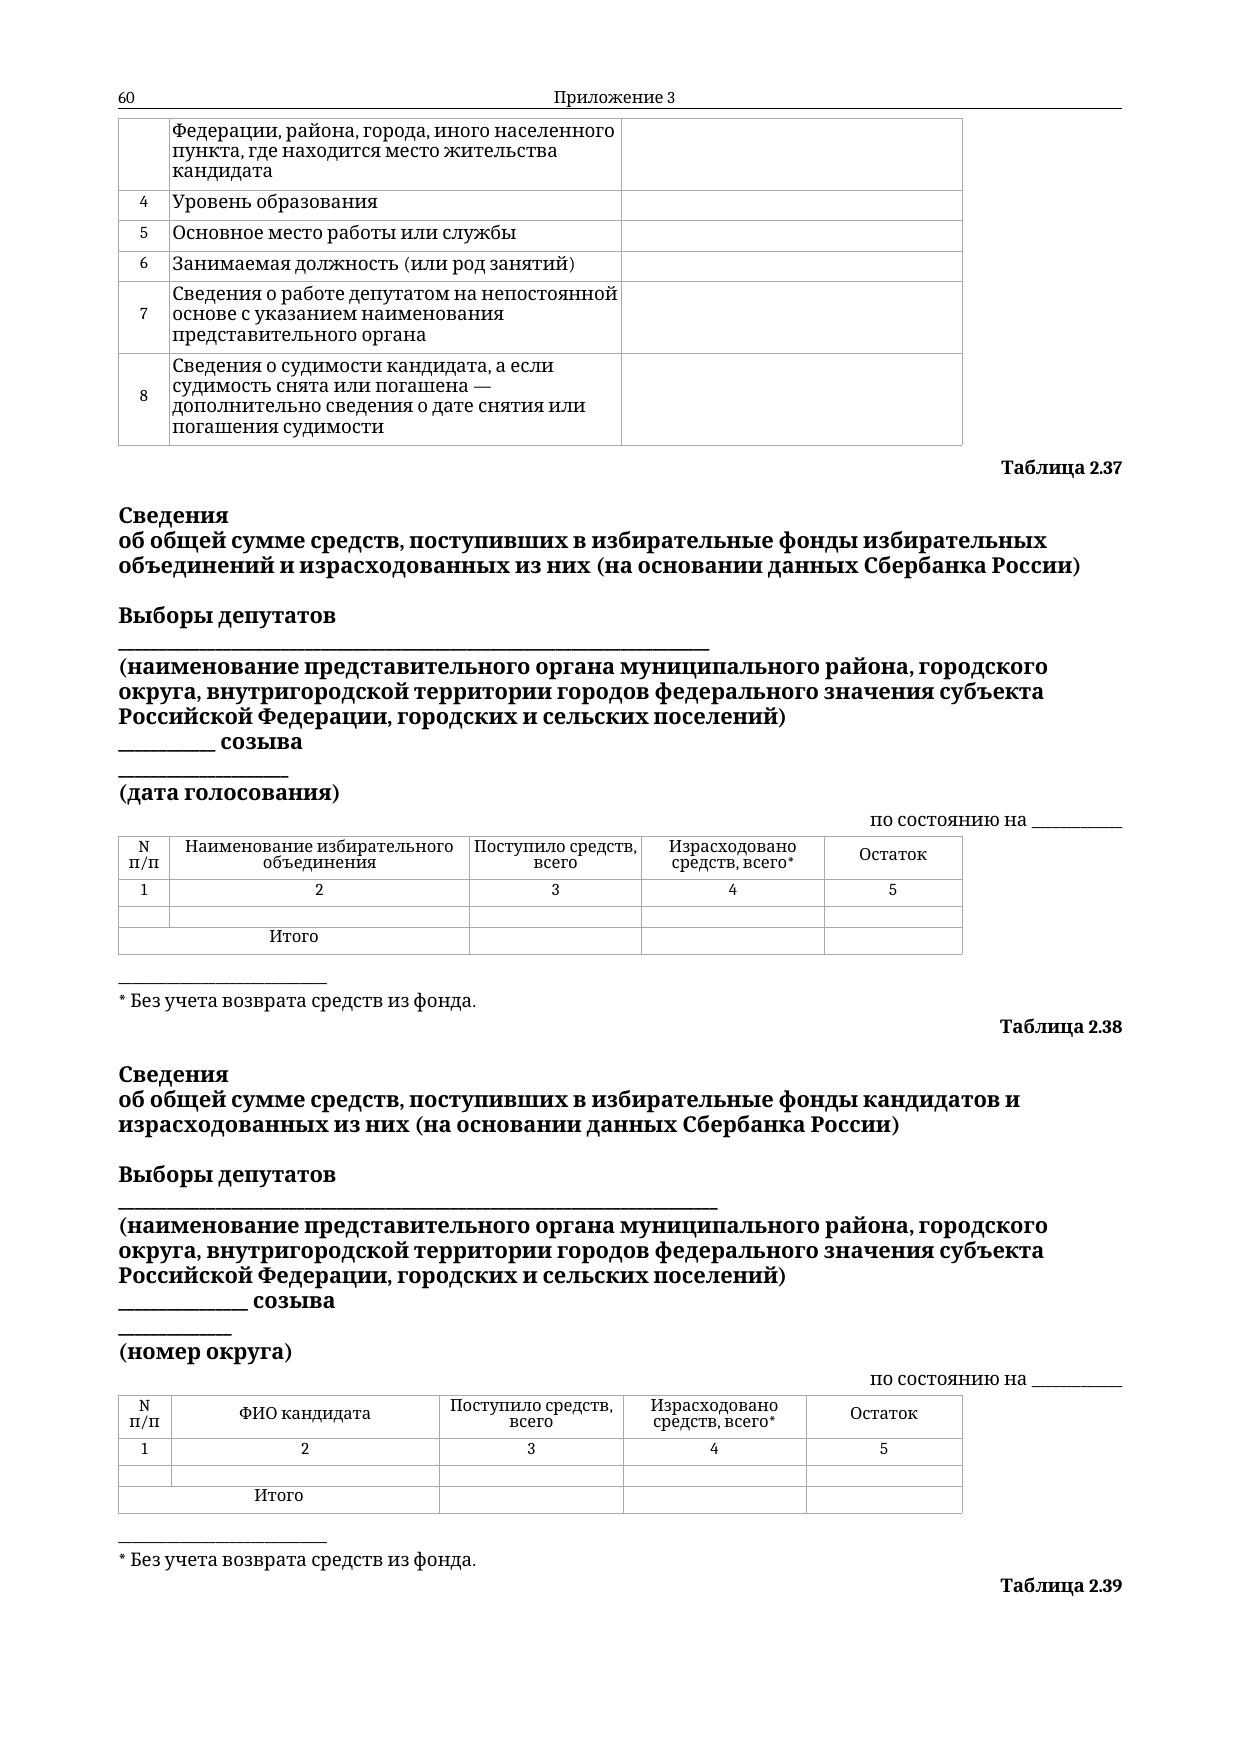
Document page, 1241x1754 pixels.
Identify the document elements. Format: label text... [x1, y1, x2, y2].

text ______________________________ [118, 1525, 1122, 1545]
text ______________________________ [118, 966, 1122, 986]
table_cell [622, 221, 962, 251]
table_cell 4 [642, 880, 824, 906]
table_cell [470, 907, 641, 927]
table_cell 2 [172, 1439, 439, 1465]
table_cell [622, 354, 962, 445]
table_cell [622, 252, 962, 281]
text * Без учета возврата средств из фонда. [118, 991, 1122, 1012]
table_cell 7 [119, 282, 169, 353]
table_header Поступило средств, всего [440, 1396, 623, 1438]
table_cell [172, 1466, 439, 1486]
table_cell 5 [807, 1439, 962, 1465]
table_cell 3 [440, 1439, 623, 1465]
table_cell [825, 928, 962, 953]
table_header Израсходовано средств, всего* [642, 837, 824, 879]
table_cell [119, 1466, 171, 1486]
table_cell [642, 928, 824, 953]
table_cell 4 [119, 191, 169, 220]
table_cell [624, 1466, 806, 1486]
text по состоянию на _____________ [118, 1369, 1122, 1390]
table_cell 1 [119, 880, 169, 906]
table_cell 5 [825, 880, 962, 906]
table_cell [807, 1466, 962, 1486]
table_header Остаток [807, 1396, 962, 1438]
table_header Поступило средств, всего [470, 837, 641, 879]
text * Без учета возврата средств из фонда. [118, 1549, 1122, 1571]
table_cell Сведения о работе депутатом на непостоянной основе с указанием наименования представительного органа [170, 282, 621, 353]
table_cell Сведения о судимости кандидата, а если судимость снята или погашена — дополнительно сведения о дате снятия или погашения судимости [170, 354, 621, 445]
table_header Наименование избирательного объединения [170, 837, 469, 879]
table_cell [622, 119, 962, 189]
table_cell 5 [119, 221, 169, 251]
table_cell Итого [119, 1487, 439, 1512]
table_header Израсходовано средств, всего* [624, 1396, 806, 1438]
table_header Остаток [825, 837, 962, 879]
table_cell [622, 191, 962, 220]
table_cell [170, 907, 469, 927]
table_cell [642, 907, 824, 927]
text по состоянию на _____________ [118, 810, 1122, 831]
table_cell 8 [119, 354, 169, 445]
table_header ФИО кандидата [172, 1396, 439, 1438]
table_cell [440, 1487, 623, 1512]
table_header N п/п [119, 1396, 171, 1438]
table_cell [470, 928, 641, 953]
table_cell [119, 907, 169, 927]
text Таблица 2.38 [118, 1016, 1122, 1038]
table_cell [825, 907, 962, 927]
table_cell 1 [119, 1439, 171, 1465]
table_cell 2 [170, 880, 469, 906]
table_cell 4 [624, 1439, 806, 1465]
table_cell [119, 119, 169, 189]
subtitle Выборы депутатов __________________________________________________________________________ (наименование представительного органа муниципального района, городского округа, внутригородской территории городов федерального значения субъекта Российской Федерации, городских и сельских поселений) ________________ созыва ______________ (номер округа) [118, 1163, 1122, 1365]
text Таблица 2.39 [118, 1575, 1122, 1597]
table_cell 3 [470, 880, 641, 906]
table_cell 6 [119, 252, 169, 281]
table_cell Основное место работы или службы [170, 221, 621, 251]
table_cell [624, 1487, 806, 1512]
table_cell Итого [119, 928, 469, 953]
table_cell Занимаемая должность (или род занятий) [170, 252, 621, 281]
table_cell [440, 1466, 623, 1486]
table_cell [622, 282, 962, 353]
subtitle Сведения об общей сумме средств, поступивших в избирательные фонды избирательных объединений и израсходованных из них (на основании данных Сбербанка России) [118, 504, 1122, 579]
table_cell Уровень образования [170, 191, 621, 220]
table_cell Федерации, района, города, иного населенного пункта, где находится место жительства кандидата [170, 119, 621, 189]
table_header N п/п [119, 837, 169, 879]
subtitle Сведения об общей сумме средств, поступивших в избирательные фонды кандидатов и израсходованных из них (на основании данных Сбербанка России) [118, 1063, 1122, 1138]
subtitle Выборы депутатов _________________________________________________________________________ (наименование представительного органа муниципального района, городского округа, внутригородской территории городов федерального значения субъекта Российской Федерации, городских и сельских поселений) ____________ созыва _____________________ (дата голосования) [118, 604, 1122, 806]
text Таблица 2.37 [118, 457, 1122, 479]
table_cell [807, 1487, 962, 1512]
